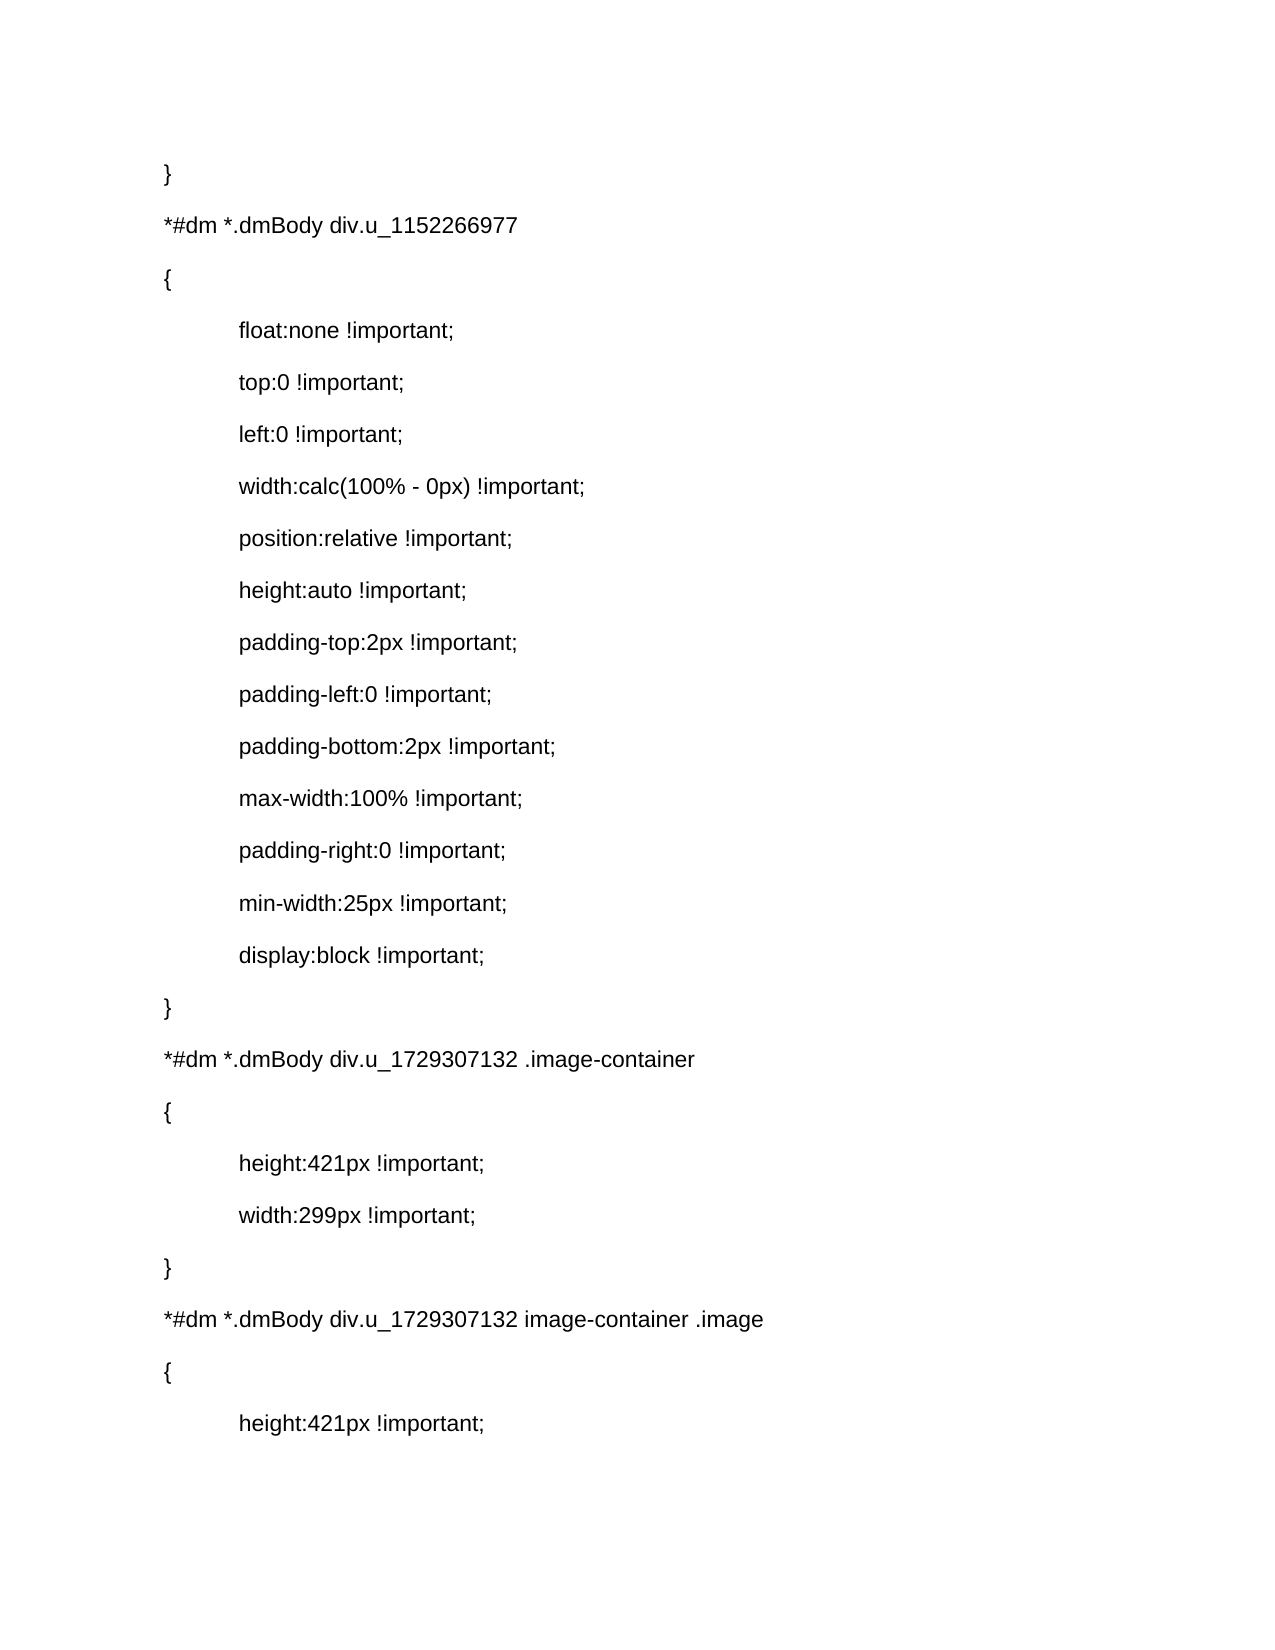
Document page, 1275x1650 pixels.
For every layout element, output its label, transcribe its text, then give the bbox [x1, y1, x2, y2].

table_cell display:block !important; [153, 931, 1125, 983]
table_cell top:0 !important; [153, 358, 1125, 410]
table_cell float:none !important; [153, 306, 1125, 358]
table_cell *#dm *.dmBody div.u_1729307132 image-container .image [153, 1296, 1125, 1348]
table_cell } [153, 983, 1125, 1035]
table_cell height:auto !important; [153, 567, 1125, 619]
table_cell padding-bottom:2px !important; [153, 723, 1125, 775]
table_cell left:0 !important; [153, 410, 1125, 462]
table_cell height:421px !important; [153, 1400, 1125, 1452]
table_cell { [153, 1348, 1125, 1400]
table_cell height:421px !important; [153, 1140, 1125, 1192]
table_cell } [153, 1244, 1125, 1296]
table_cell *#dm *.dmBody div.u_1729307132 .image-container [153, 1035, 1125, 1087]
table_cell width:calc(100% - 0px) !important; [153, 463, 1125, 514]
table_cell { [153, 1088, 1125, 1139]
table_cell padding-left:0 !important; [153, 671, 1125, 723]
table_cell *#dm *.dmBody div.u_1152266977 [153, 202, 1125, 254]
table_cell width:299px !important; [153, 1192, 1125, 1244]
table_cell { [153, 254, 1125, 306]
table_cell padding-right:0 !important; [153, 827, 1125, 879]
table_cell min-width:25px !important; [153, 879, 1125, 931]
table_cell } [153, 150, 1125, 202]
table_cell position:relative !important; [153, 515, 1125, 567]
table_cell max-width:100% !important; [153, 775, 1125, 827]
table_cell padding-top:2px !important; [153, 619, 1125, 671]
